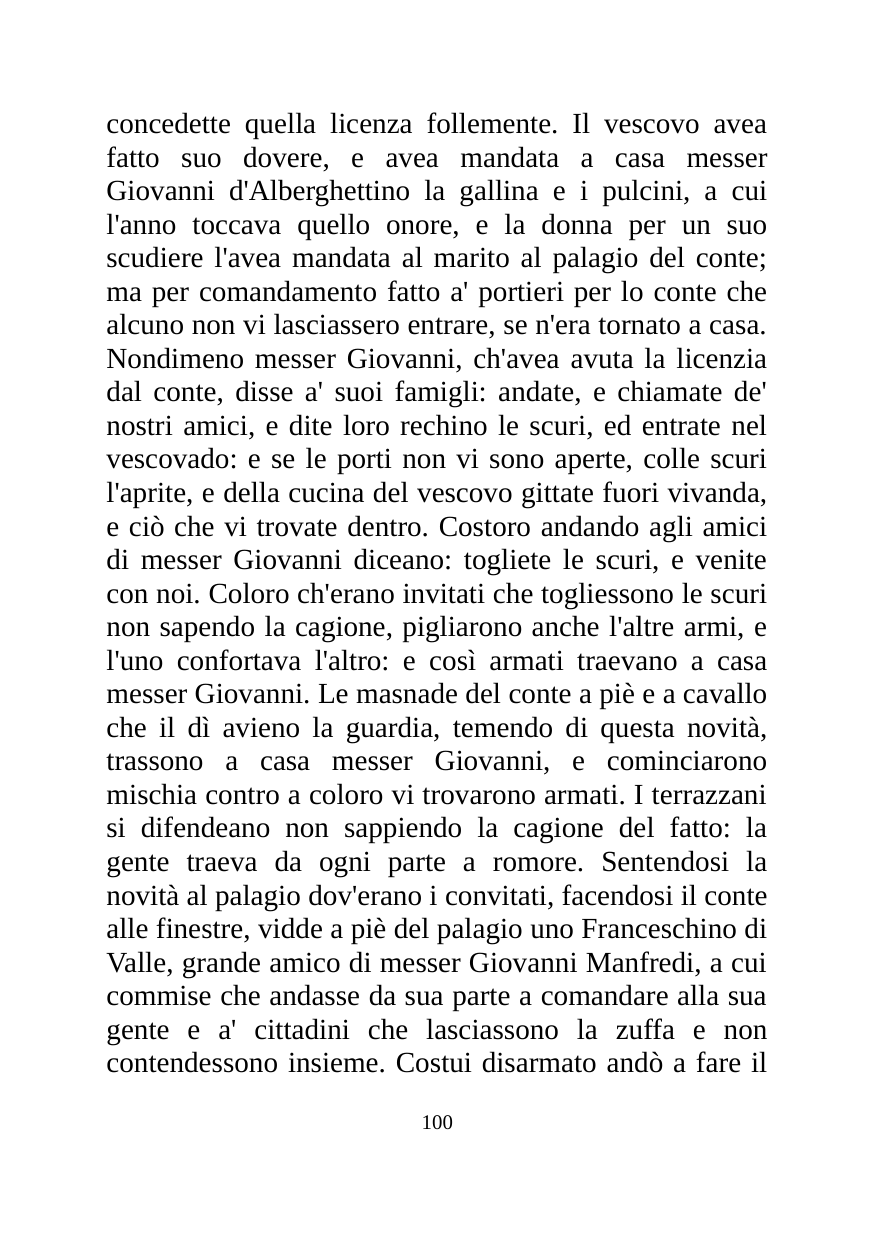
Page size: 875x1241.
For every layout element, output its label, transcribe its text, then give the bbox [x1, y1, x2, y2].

text concedette quella licenza follemente. Il vescovo avea fatto suo dovere, e avea mandata a casa messer Giovanni d'Alberghettino la gallina e i pulcini, a cui l'anno toccava quello onore, e la donna per un suo scudiere l'avea mandata al marito al palagio del conte; ma per comandamento fatto a' portieri per lo conte che alcuno non vi lasciassero entrare, se n'era tornato a casa. Nondimeno messer Giovanni, ch'avea avuta la licenzia dal conte, disse a' suoi famigli: andate, e chiamate de' nostri amici, e dite loro rechino le scuri, ed entrate nel vescovado: e se le porti non vi sono aperte, colle scuri l'aprite, e della cucina del vescovo gittate fuori vivanda, e ciò che vi trovate dentro. Costoro andando agli amici di messer Giovanni diceano: togliete le scuri, e venite con noi. Coloro ch'erano invitati che togliessono le scuri non sapendo la cagione, pigliarono anche l'altre armi, e l'uno confortava l'altro: e così armati traevano a casa messer Giovanni. Le masnade del conte a piè e a cavallo che il dì avieno la guardia, temendo di questa novità, trassono a casa messer Giovanni, e cominciarono mischia contro a coloro vi trovarono armati. I terrazzani si difendeano non sappiendo la cagione del fatto: la gente traeva da ogni parte a romore. Sentendosi la novità al palagio dov'erano i convitati, facendosi il conte alle finestre, vidde a piè del palagio uno Franceschino di Valle, grande amico di messer Giovanni Manfredi, a cui commise che andasse da sua parte a comandare alla sua gente e a' cittadini che lasciassono la zuffa e non contendessono insieme. Costui disarmato andò a fare il [106, 106, 768, 1079]
